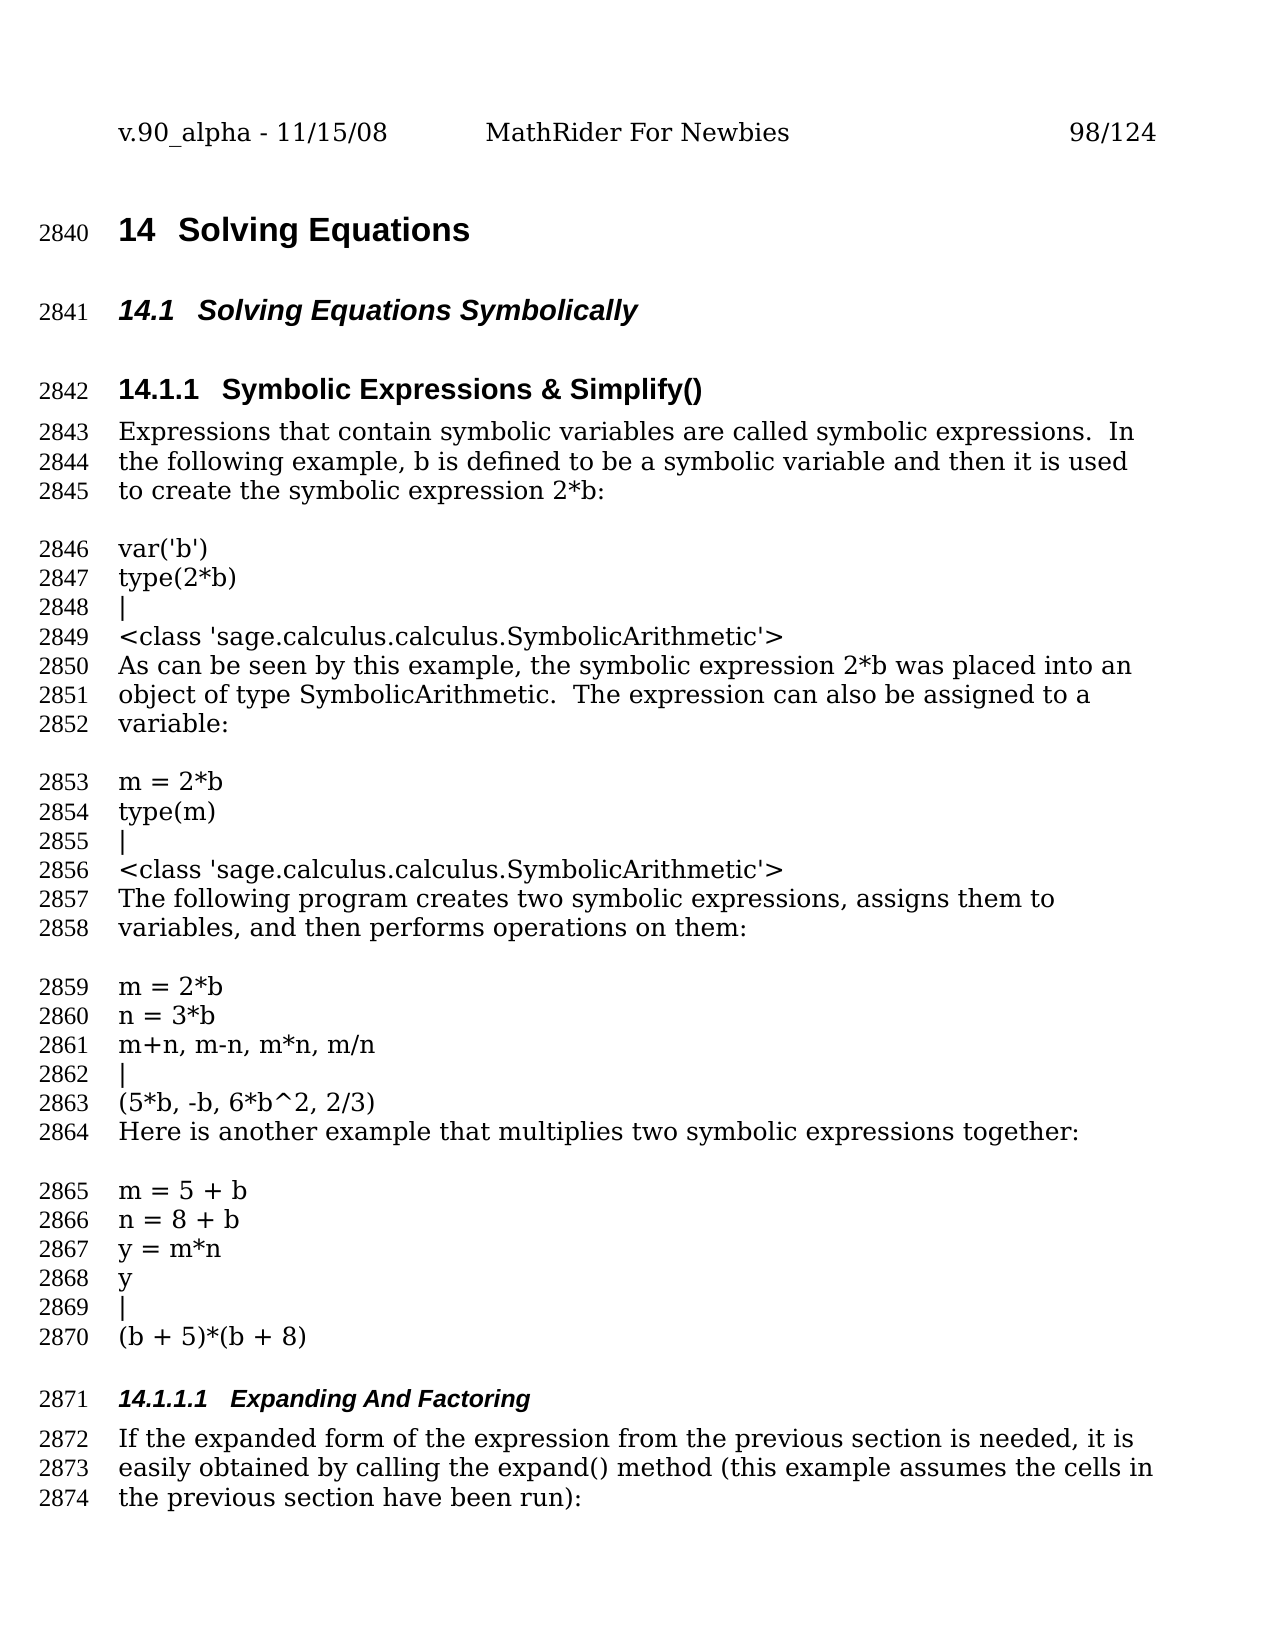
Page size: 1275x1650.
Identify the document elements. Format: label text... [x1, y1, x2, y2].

text type(2*b) [118, 563, 1157, 592]
text | [118, 592, 1157, 622]
text m+n, m-n, m*n, m/n [118, 1030, 1157, 1059]
text m = 5 + b [118, 1176, 1157, 1205]
text (5*b, -b, 6*b^2, 2/3) [118, 1088, 1157, 1117]
text Expressions that contain symbolic variables are called symbolic expressions. In the following example, b is defined to be a symbolic variable and then it is used to create the symbolic expression 2*b: [118, 417, 1157, 505]
text | [118, 1292, 1157, 1322]
subtitle Solving Equations Symbolically [118, 293, 1157, 327]
text If the expanded form of the expression from the previous section is needed, it is easily obtained by calling the expand() method (this example assumes the cells in the previous section have been run): [118, 1424, 1157, 1512]
text Here is another example that multiplies two symbolic expressions together: [118, 1117, 1157, 1147]
text m = 2*b [118, 767, 1157, 797]
text | [118, 826, 1157, 855]
text m = 2*b [118, 972, 1157, 1001]
text <class 'sage.calculus.calculus.SymbolicArithmetic'> [118, 622, 1157, 651]
subtitle Solving Equations [118, 210, 1157, 248]
text As can be seen by this example, the symbolic expression 2*b was placed into an object of type SymbolicArithmetic. The expression can also be assigned to a variable: [118, 651, 1157, 738]
text y [118, 1263, 1157, 1292]
text <class 'sage.calculus.calculus.SymbolicArithmetic'> [118, 855, 1157, 884]
text n = 8 + b [118, 1205, 1157, 1234]
text n = 3*b [118, 1001, 1157, 1030]
text var('b') [118, 534, 1157, 563]
text | [118, 1059, 1157, 1088]
text y = m*n [118, 1234, 1157, 1263]
subtitle Symbolic Expressions & Simplify() [118, 372, 1157, 406]
text The following program creates two symbolic expressions, assigns them to variables, and then performs operations on them: [118, 884, 1157, 942]
text type(m) [118, 797, 1157, 826]
subtitle Expanding And Factoring [118, 1384, 1157, 1412]
text (b + 5)*(b + 8) [118, 1322, 1157, 1351]
